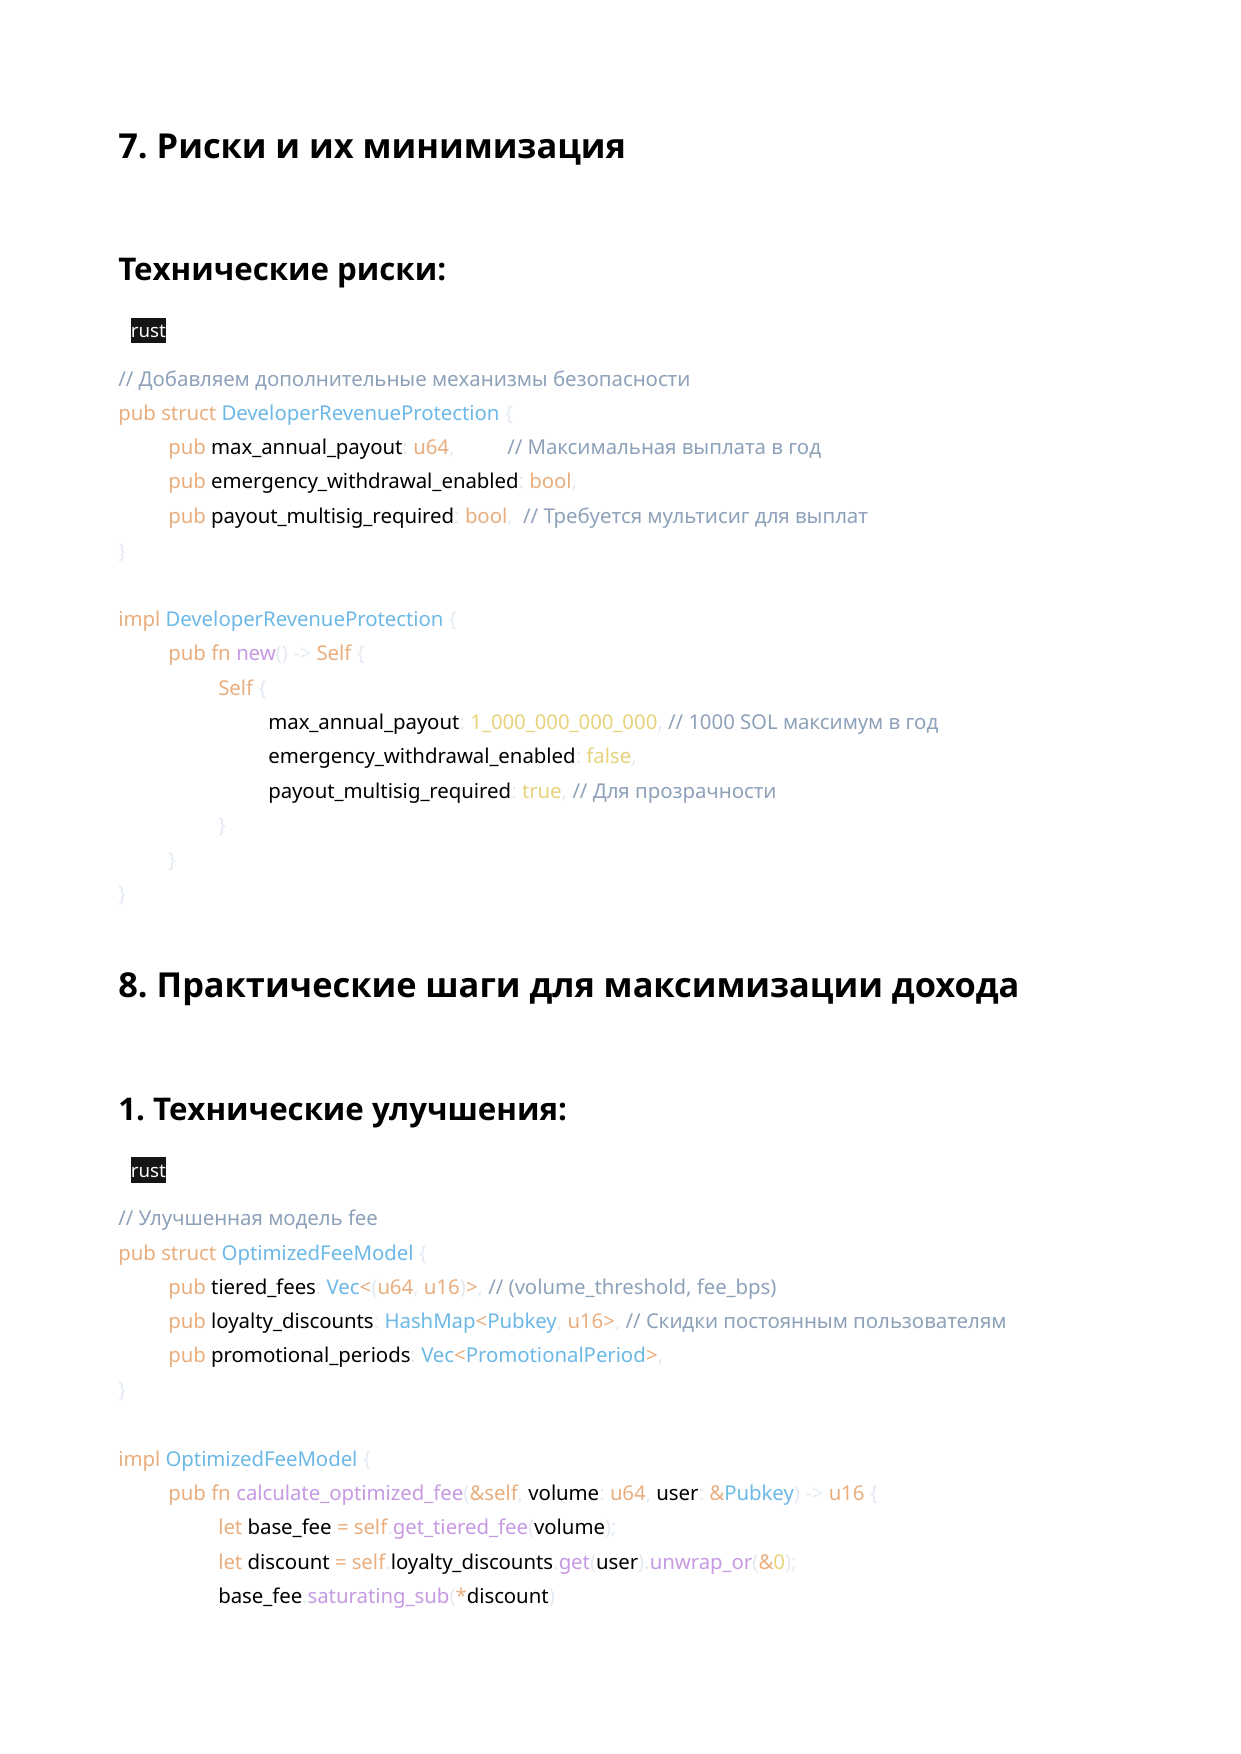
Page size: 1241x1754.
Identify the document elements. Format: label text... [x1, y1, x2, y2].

text Self { [118, 667, 1122, 701]
text } [118, 1369, 1122, 1403]
subtitle 8. Практические шаги для максимизации дохода [118, 958, 1122, 1008]
text max_annual_payout: 1_000_000_000_000, // 1000 SOL максимум в год [118, 701, 1122, 736]
text pub emergency_withdrawal_enabled: bool, [118, 461, 1122, 495]
subtitle 1. Технические улучшения: [118, 1083, 1122, 1129]
text pub tiered_fees: Vec<(u64, u16)>, // (volume_threshold, fee_bps) [118, 1266, 1122, 1300]
text pub loyalty_discounts: HashMap<Pubkey, u16>, // Скидки постоянным пользователям [118, 1300, 1122, 1335]
text impl DeveloperRevenueProtection { [118, 598, 1122, 633]
text let discount = self.loyalty_discounts.get(user).unwrap_or(&0); [118, 1541, 1122, 1575]
text emergency_withdrawal_enabled: false, [118, 736, 1122, 770]
text rust [131, 315, 1122, 343]
text // Улучшенная модель fee [118, 1197, 1122, 1232]
text pub struct DeveloperRevenueProtection { [118, 392, 1122, 426]
text pub promotional_periods: Vec<PromotionalPeriod>, [118, 1335, 1122, 1369]
text pub fn calculate_optimized_fee(&self, volume: u64, user: &Pubkey) -> u16 { [118, 1472, 1122, 1507]
text pub struct OptimizedFeeModel { [118, 1232, 1122, 1266]
subtitle 7. Риски и их минимизация [118, 118, 1122, 168]
subtitle Технические риски: [118, 243, 1122, 290]
text } [118, 529, 1122, 564]
text rust [131, 1154, 1122, 1183]
text base_fee.saturating_sub(*discount) [118, 1575, 1122, 1610]
text impl OptimizedFeeModel { [118, 1438, 1122, 1472]
text } [118, 839, 1122, 873]
text payout_multisig_required: true, // Для прозрачности [118, 770, 1122, 804]
text pub fn new() -> Self { [118, 633, 1122, 667]
text // Добавляем дополнительные механизмы безопасности [118, 358, 1122, 392]
text } [118, 873, 1122, 908]
text let base_fee = self.get_tiered_fee(volume); [118, 1507, 1122, 1541]
text } [118, 804, 1122, 839]
text pub payout_multisig_required: bool, // Требуется мультисиг для выплат [118, 495, 1122, 529]
text pub max_annual_payout: u64, // Максимальная выплата в год [118, 426, 1122, 461]
